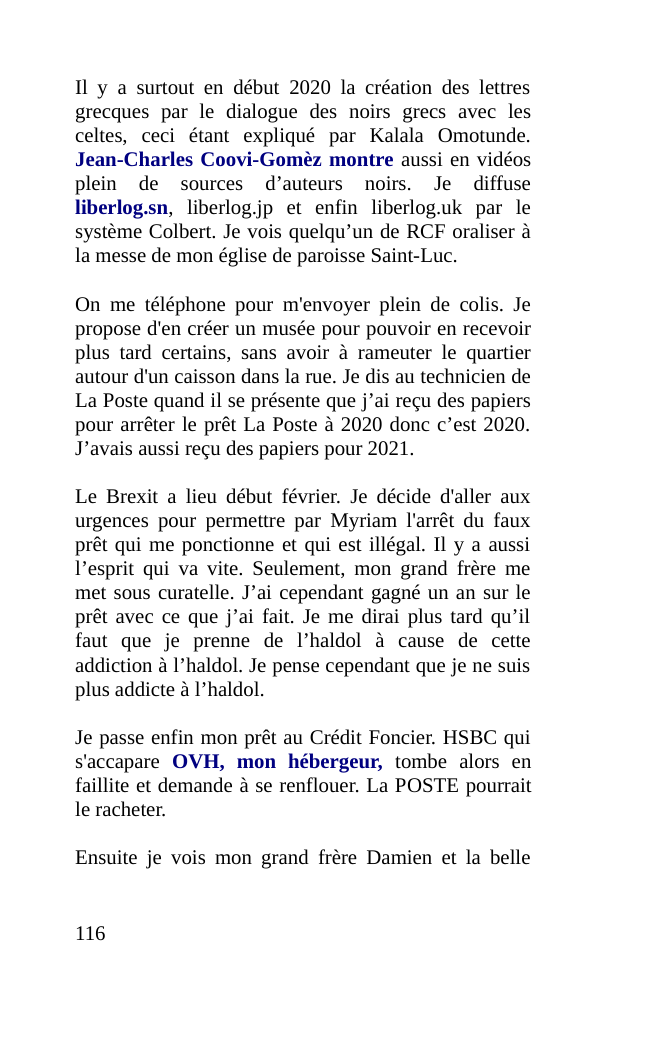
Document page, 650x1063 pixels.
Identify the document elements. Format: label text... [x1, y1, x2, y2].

text Ensuite je vois mon grand frère Damien et la belle [75, 845, 531, 869]
text Je passe enfin mon prêt au Crédit Foncier. HSBC qui s'accapare OVH, mon hébergeur, tombe alors en faillite et demande à se renflouer. La POSTE pourrait le racheter. [75, 725, 531, 821]
text On me téléphone pour m'envoyer plein de colis. Je propose d'en créer un musée pour pouvoir en recevoir plus tard certains, sans avoir à rameuter le quartier autour d'un caisson dans la rue. Je dis au technicien de La Poste quand il se présente que j’ai reçu des papiers pour arrêter le prêt La Poste à 2020 donc c’est 2020. J’avais aussi reçu des papiers pour 2021. [75, 292, 531, 460]
text Il y a surtout en début 2020 la création des lettres grecques par le dialogue des noirs grecs avec les celtes, ceci étant expliqué par Kalala Omotunde. Jean-Charles Coovi-Gomèz montre aussi en vidéos plein de sources d’auteurs noirs. Je diffuse liberlog.sn, liberlog.jp et enfin liberlog.uk par le système Colbert. Je vois quelqu’un de RCF oraliser à la messe de mon église de paroisse Saint-Luc. [75, 75, 531, 267]
text Le Brexit a lieu début février. Je décide d'aller aux urgences pour permettre par Myriam l'arrêt du faux prêt qui me ponctionne et qui est illégal. Il y a aussi l’esprit qui va vite. Seulement, mon grand frère me met sous curatelle. J’ai cependant gagné un an sur le prêt avec ce que j’ai fait. Je me dirai plus tard qu’il faut que je prenne de l’haldol à cause de cette addiction à l’haldol. Je pense cependant que je ne suis plus addicte à l’haldol. [75, 484, 531, 701]
